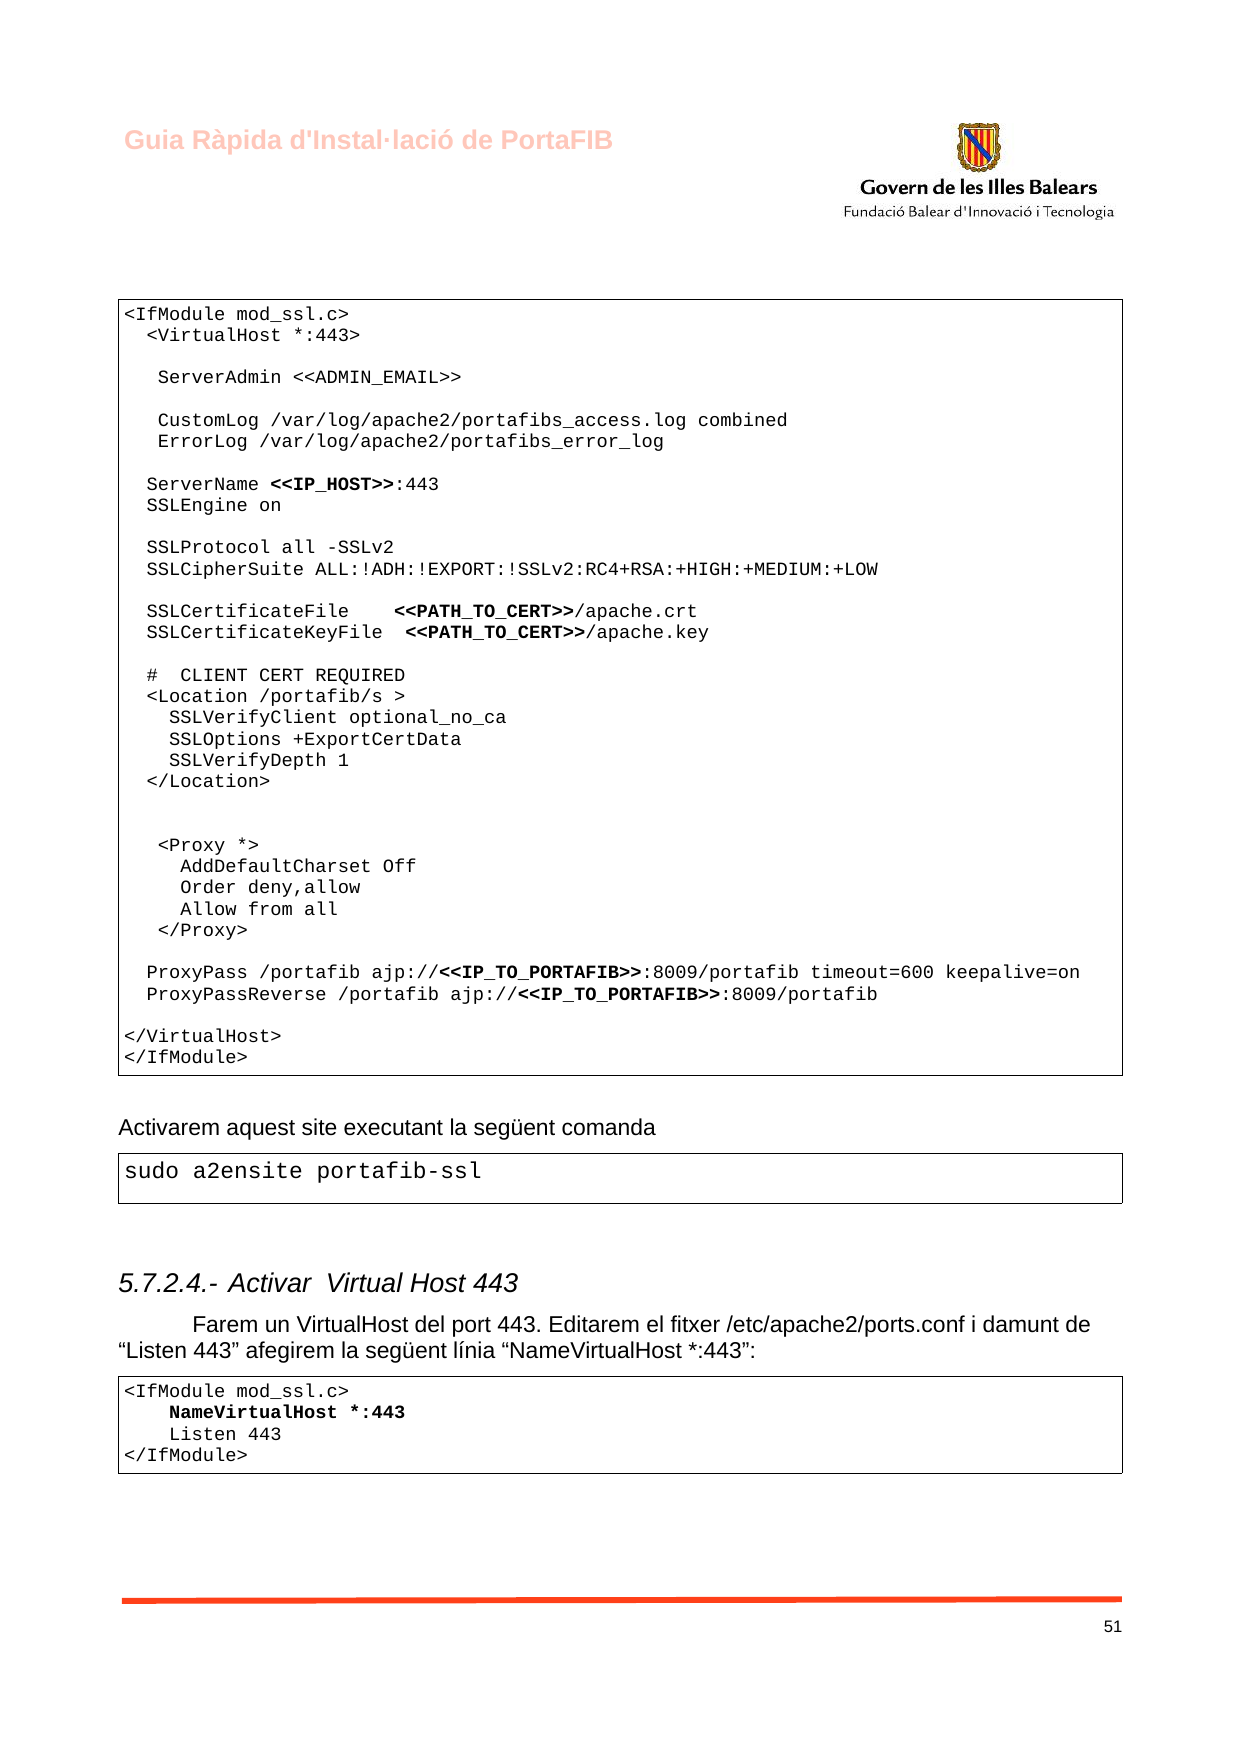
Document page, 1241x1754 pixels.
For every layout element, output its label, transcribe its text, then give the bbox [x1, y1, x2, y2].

table_header sudo a2ensite portafib-ssl [119, 1154, 1122, 1203]
table_header <IfModule mod_ssl.c> NameVirtualHost *:443 Listen 443 </IfModule> [119, 1377, 1122, 1473]
table_header <IfModule mod_ssl.c> <VirtualHost *:443> ServerAdmin <<ADMIN_EMAIL>> CustomLog /var/log/apache2/portafibs_access.log combined ErrorLog /var/log/apache2/portafibs_error_log ServerName <<IP_HOST>>:443 SSLEngine on SSLProtocol all -SSLv2 SSLCipherSuite ALL:!ADH:!EXPORT:!SSLv2:RC4+RSA:+HIGH:+MEDIUM:+LOW SSLCertificateFile <<PATH_TO_CERT>>/apache.crt SSLCertificateKeyFile <<PATH_TO_CERT>>/apache.key # CLIENT CERT REQUIRED <Location /portafib/s > SSLVerifyClient optional_no_ca SSLOptions +ExportCertData SSLVerifyDepth 1 </Location> <Proxy *> AddDefaultCharset Off Order deny,allow Allow from all </Proxy> ProxyPass /portafib ajp://<<IP_TO_PORTAFIB>>:8009/portafib timeout=600 keepalive=on ProxyPassReverse /portafib ajp://<<IP_TO_PORTAFIB>>:8009/portafib </VirtualHost> </IfModule> [119, 300, 1122, 1075]
text Activarem aquest site executant la següent comanda [118, 1114, 1122, 1141]
picture [840, 123, 1117, 220]
text Farem un VirtualHost del port 443. Editarem el fitxer /etc/apache2/ports.conf i damunt de “Listen 443” afegirem la següent línia “NameVirtualHost *:443”: [118, 1311, 1122, 1363]
subtitle Activar Virtual Host 443 [118, 1267, 1122, 1298]
